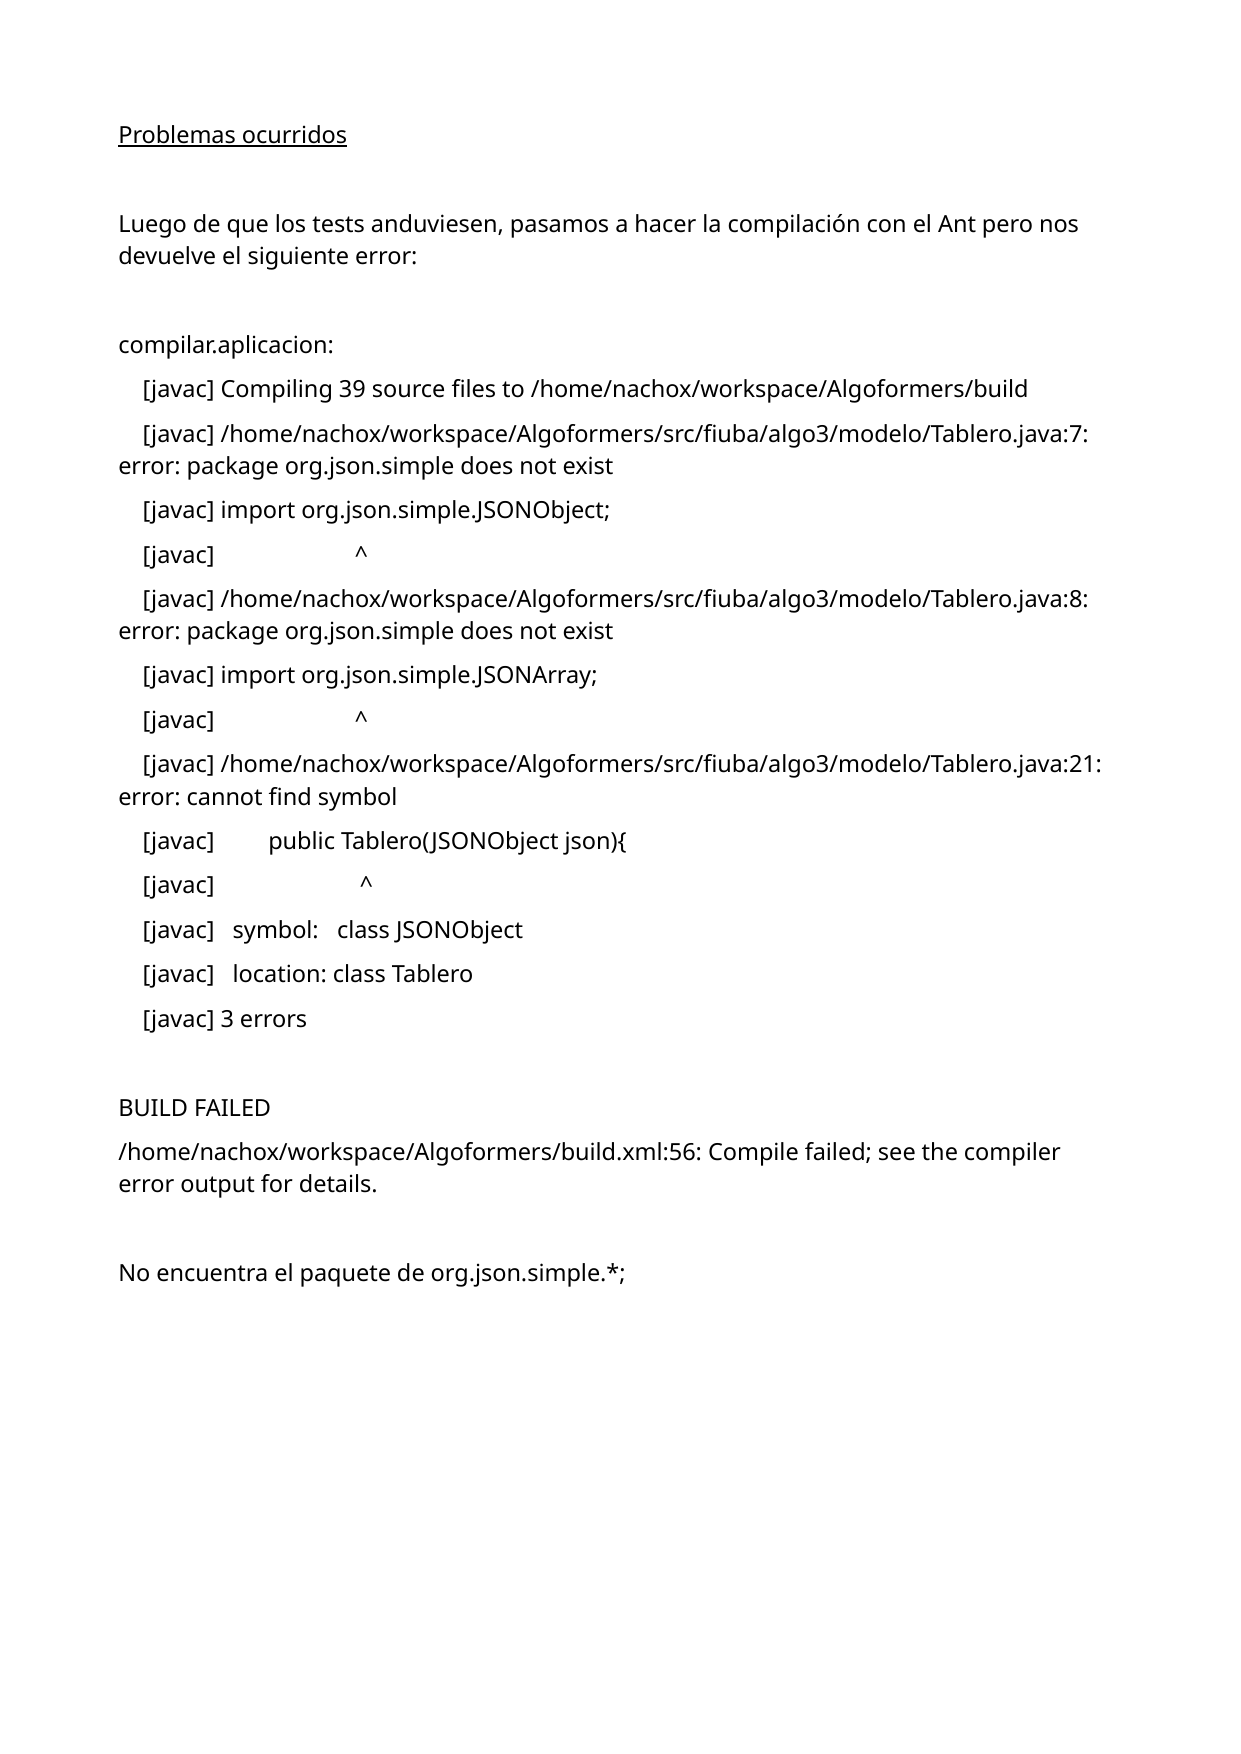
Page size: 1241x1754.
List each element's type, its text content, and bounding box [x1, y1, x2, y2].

text [javac] location: class Tablero [118, 958, 1122, 990]
text [javac] import org.json.simple.JSONObject; [118, 493, 1122, 525]
text compilar.aplicacion: [118, 328, 1122, 360]
text [javac] ^ [118, 869, 1122, 901]
text [javac] Compiling 39 source files to /home/nachox/workspace/Algoformers/build [118, 372, 1122, 404]
text [javac] import org.json.simple.JSONArray; [118, 659, 1122, 691]
text [javac] 3 errors [118, 1002, 1122, 1034]
text [javac] /home/nachox/workspace/Algoformers/src/fiuba/algo3/modelo/Tablero.java:7: error: package org.json.simple does not exist [118, 417, 1122, 481]
text [javac] /home/nachox/workspace/Algoformers/src/fiuba/algo3/modelo/Tablero.java:21: error: cannot find symbol [118, 748, 1122, 812]
text [javac] ^ [118, 538, 1122, 570]
text [javac] ^ [118, 703, 1122, 735]
text [javac] public Tablero(JSONObject json){ [118, 824, 1122, 856]
text [javac] /home/nachox/workspace/Algoformers/src/fiuba/algo3/modelo/Tablero.java:8: error: package org.json.simple does not exist [118, 582, 1122, 646]
text No encuentra el paquete de org.json.simple.*; [118, 1257, 1122, 1288]
text Problemas ocurridos [118, 118, 1122, 150]
text Luego de que los tests anduviesen, pasamos a hacer la compilación con el Ant pero nos devuelve el siguiente error: [118, 207, 1122, 271]
text [javac] symbol: class JSONObject [118, 913, 1122, 945]
text BUILD FAILED [118, 1091, 1122, 1123]
text /home/nachox/workspace/Algoformers/build.xml:56: Compile failed; see the compiler error output for details. [118, 1136, 1122, 1199]
